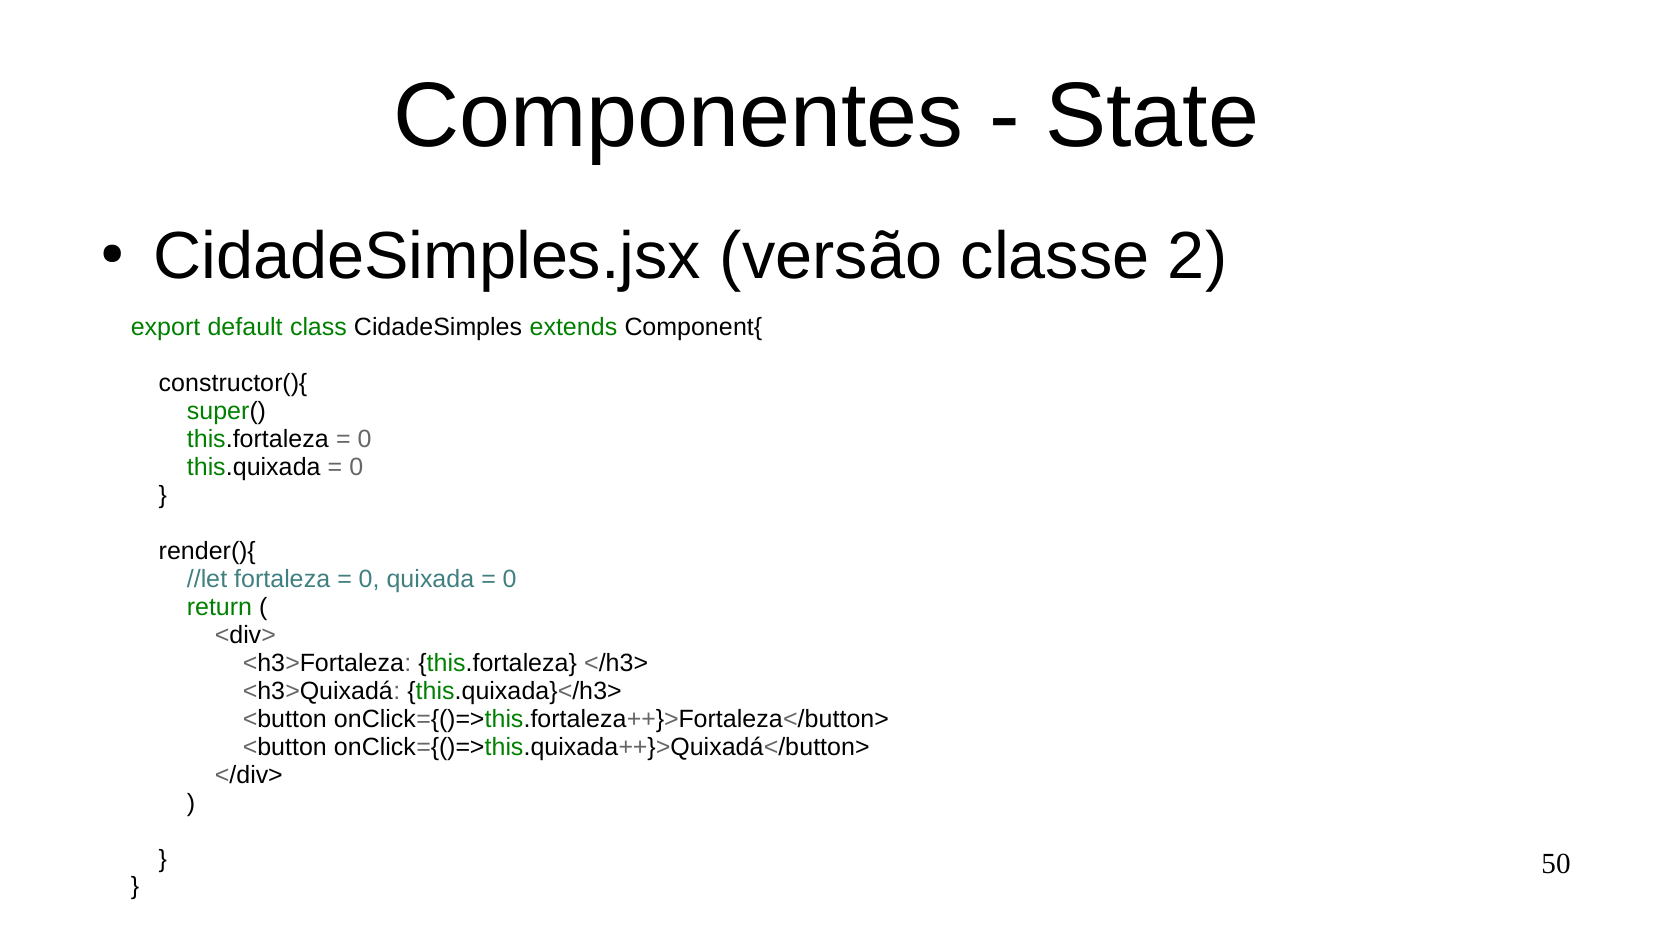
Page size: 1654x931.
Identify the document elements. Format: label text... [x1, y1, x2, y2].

title Componentes - State [82, 37, 1571, 193]
list CidadeSimples.jsx (versão classe 2) [82, 217, 1571, 758]
text_box export default class CidadeSimples extends Component{ constructor(){ super() this.fortaleza = 0 this.quixada = 0 } render(){ //let fortaleza = 0, quixada = 0 return ( <div> <h3>Fortaleza: {this.fortaleza} </h3> <h3>Quixadá: {this.quixada}</h3> <button onClick={()=>this.fortaleza++}>Fortaleza</button> <button onClick={()=>this.quixada++}>Quixadá</button> </div> ) } } [116, 305, 1534, 908]
